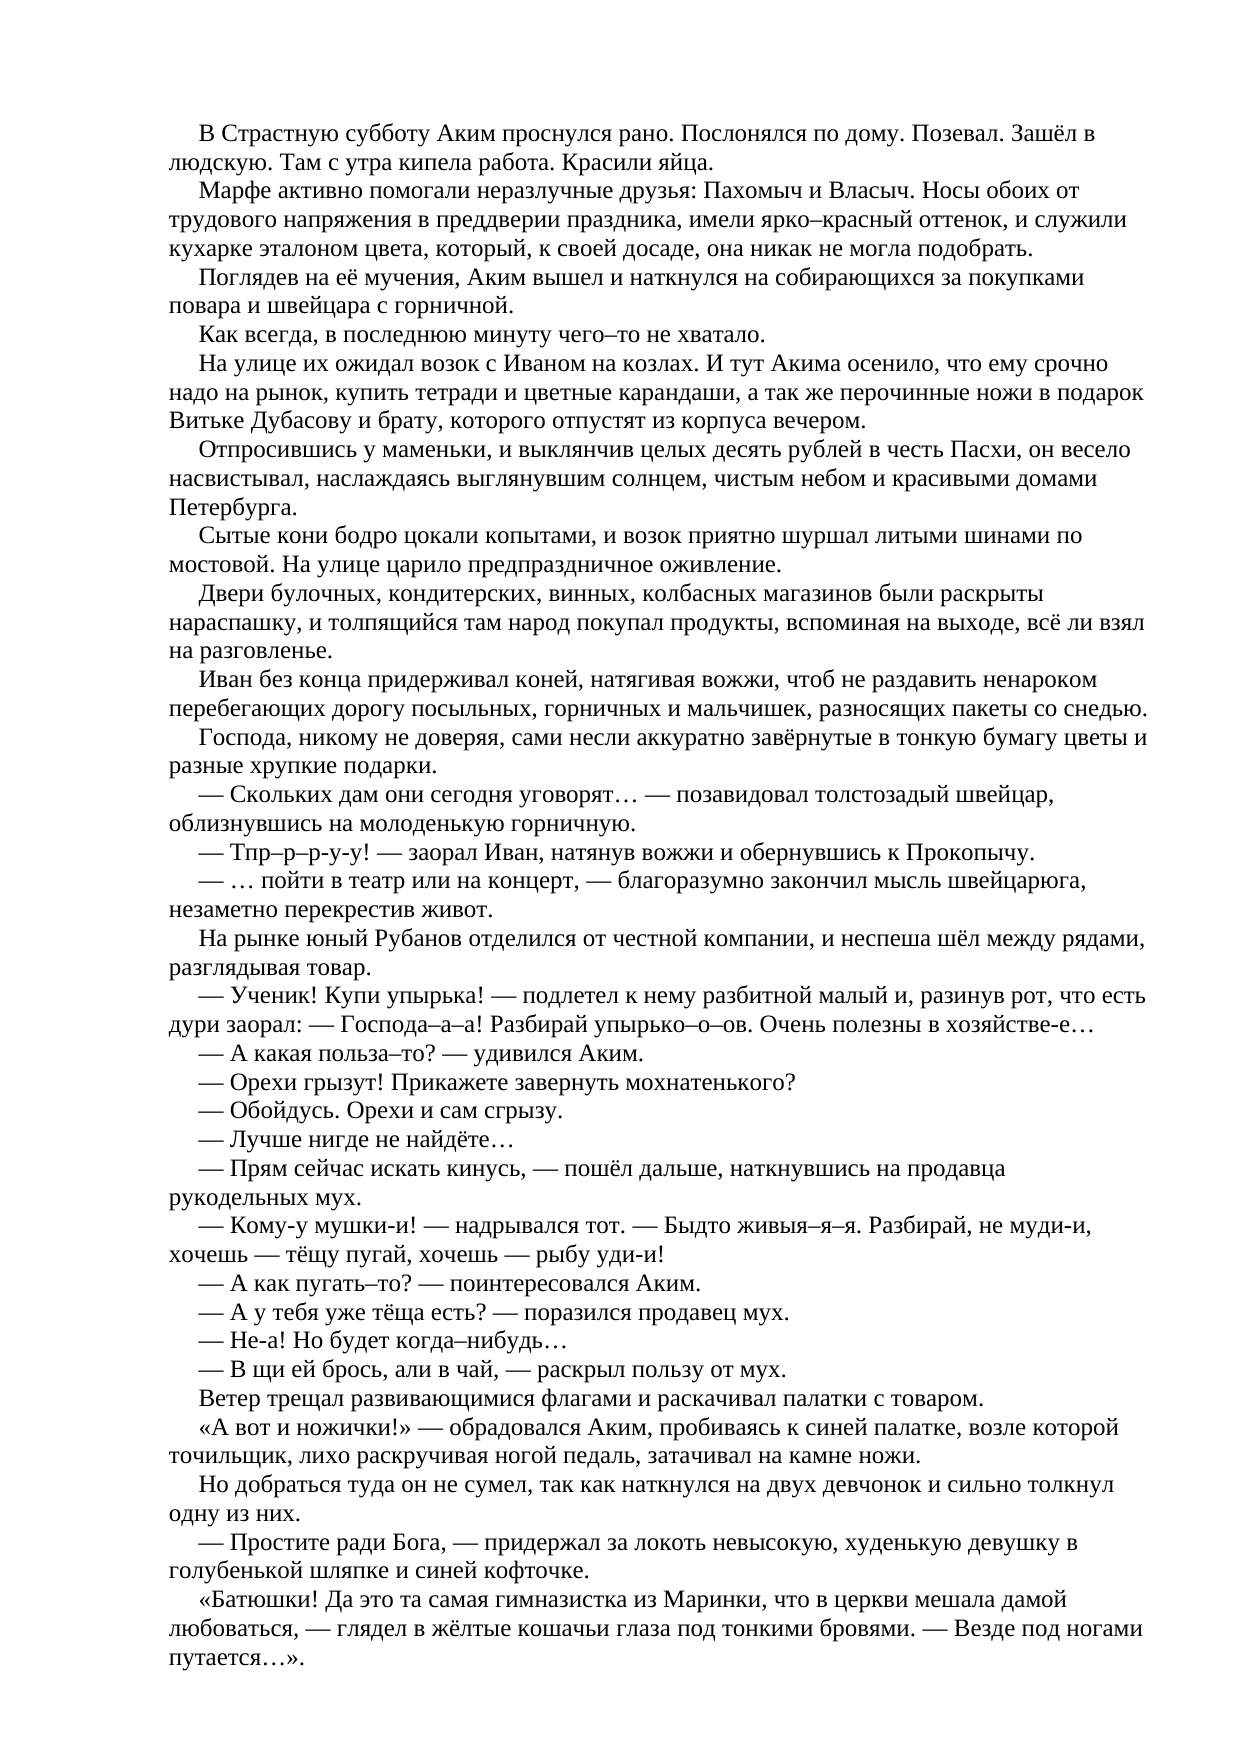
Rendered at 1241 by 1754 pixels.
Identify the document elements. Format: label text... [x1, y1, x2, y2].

text Отпросившись у маменьки, и выклянчив целых десять рублей в честь Пасхи, он весело насвистывал, наслаждаясь выглянувшим солнцем, чистым небом и красивыми домами Петербурга. [169, 434, 1152, 521]
text В Страстную субботу Аким проснулся рано. Послонялся по дому. Позевал. Зашёл в людскую. Там с утра кипела работа. Красили яйца. [169, 118, 1152, 176]
text «Батюшки! Да это та самая гимназистка из Маринки, что в церкви мешала дамой любоваться, — глядел в жёлтые кошачьи глаза под тонкими бровями. — Везде под ногами путается…». [169, 1584, 1152, 1671]
text — Обойдусь. Орехи и сам сгрызу. [169, 1096, 1152, 1124]
text Иван без конца придерживал коней, натягивая вожжи, чтоб не раздавить ненароком перебегающих дорогу посыльных, горничных и мальчишек, разносящих пакеты со снедью. [169, 664, 1152, 722]
text — Орехи грызут! Прикажете завернуть мохнатенького? [169, 1067, 1152, 1096]
text — А какая польза–то? — удивился Аким. [169, 1038, 1152, 1067]
text — … пойти в театр или на концерт, — благоразумно закончил мысль швейцарюга, незаметно перекрестив живот. [169, 866, 1152, 923]
text Но добраться туда он не сумел, так как наткнулся на двух девчонок и сильно толкнул одну из них. [169, 1469, 1152, 1527]
text — А как пугать–то? — поинтересовался Аким. [169, 1268, 1152, 1297]
text Как всегда, в последнюю минуту чего–то не хватало. [169, 319, 1152, 348]
text Ветер трещал развивающимися флагами и раскачивал палатки с товаром. [169, 1383, 1152, 1412]
text — Скольких дам они сегодня уговорят… — позавидовал толстозадый швейцар, облизнувшись на молоденькую горничную. [169, 779, 1152, 837]
text «А вот и ножички!» — обрадовался Аким, пробиваясь к синей палатке, возле которой точильщик, лихо раскручивая ногой педаль, затачивал на камне ножи. [169, 1412, 1152, 1469]
text — А у тебя уже тёща есть? — поразился продавец мух. [169, 1297, 1152, 1326]
text — Прям сейчас искать кинусь, — пошёл дальше, наткнувшись на продавца рукодельных мух. [169, 1153, 1152, 1211]
text — Ученик! Купи упырька! — подлетел к нему разбитной малый и, разинув рот, что есть дури заорал: — Господа–а–а! Разбирай упырько–о–ов. Очень полезны в хозяйстве-е… [169, 981, 1152, 1038]
text Поглядев на её мучения, Аким вышел и наткнулся на собирающихся за покупками повара и швейцара с горничной. [169, 262, 1152, 319]
text На рынке юный Рубанов отделился от честной компании, и неспеша шёл между рядами, разглядывая товар. [169, 923, 1152, 981]
text Двери булочных, кондитерских, винных, колбасных магазинов были раскрыты нараспашку, и толпящийся там народ покупал продукты, вспоминая на выходе, всё ли взял на разговленье. [169, 578, 1152, 664]
text — Не-а! Но будет когда–нибудь… [169, 1326, 1152, 1354]
text — Простите ради Бога, — придержал за локоть невысокую, худенькую девушку в голубенькой шляпке и синей кофточке. [169, 1527, 1152, 1584]
text — Кому-у мушки-и! — надрывался тот. — Быдто живыя–я–я. Разбирай, не муди-и, хочешь — тёщу пугай, хочешь — рыбу уди-и! [169, 1211, 1152, 1268]
text Марфе активно помогали неразлучные друзья: Пахомыч и Власыч. Носы обоих от трудового напряжения в преддверии праздника, имели ярко–красный оттенок, и служили кухарке эталоном цвета, который, к своей досаде, она никак не могла подобрать. [169, 176, 1152, 262]
text Господа, никому не доверяя, сами несли аккуратно завёрнутые в тонкую бумагу цветы и разные хрупкие подарки. [169, 722, 1152, 779]
text — Тпр–р–р-у-у! — заорал Иван, натянув вожжи и обернувшись к Прокопычу. [169, 837, 1152, 866]
text — Лучше нигде не найдёте… [169, 1124, 1152, 1153]
text — В щи ей брось, али в чай, — раскрыл пользу от мух. [169, 1354, 1152, 1383]
text На улице их ожидал возок с Иваном на козлах. И тут Акима осенило, что ему срочно надо на рынок, купить тетради и цветные карандаши, а так же перочинные ножи в подарок Витьке Дубасову и брату, которого отпустят из корпуса вечером. [169, 348, 1152, 434]
text Сытые кони бодро цокали копытами, и возок приятно шуршал литыми шинами по мостовой. На улице царило предпраздничное оживление. [169, 521, 1152, 578]
